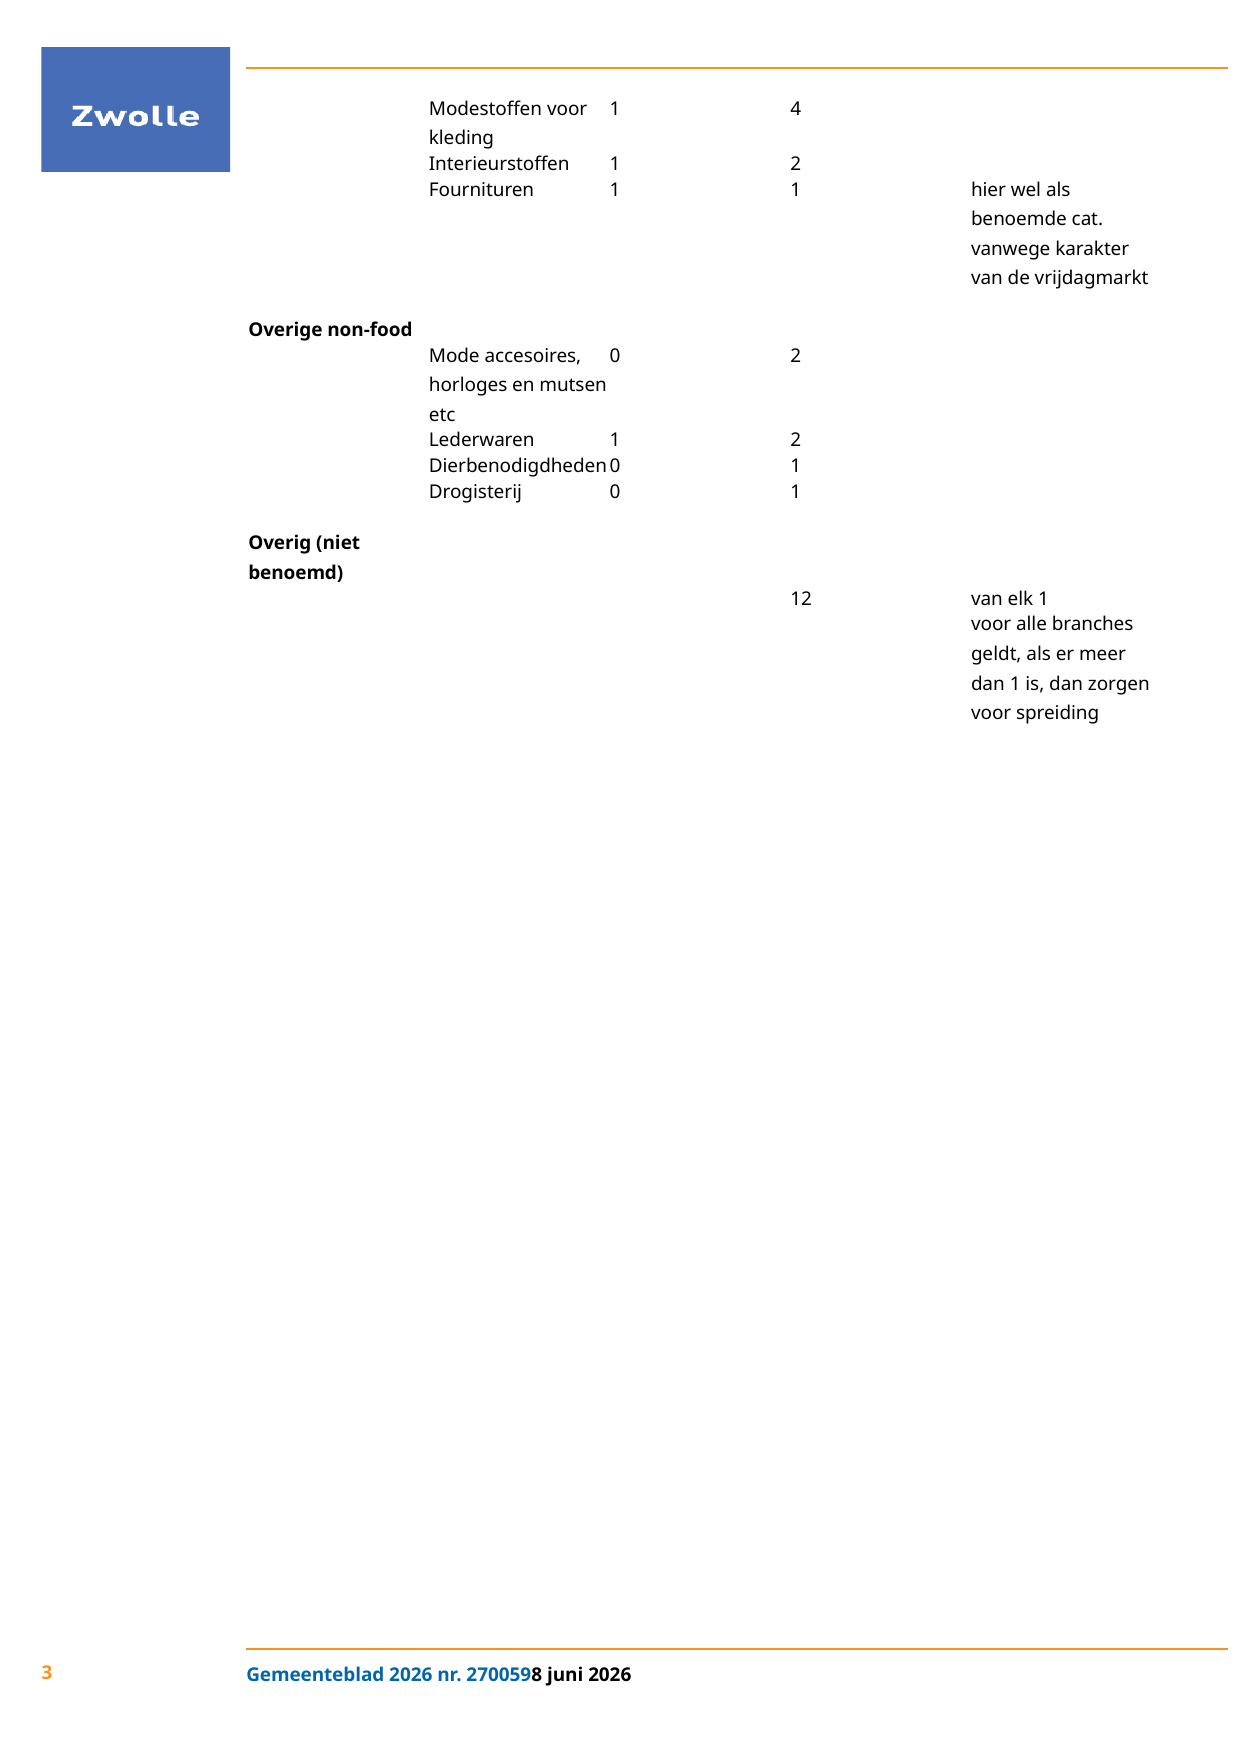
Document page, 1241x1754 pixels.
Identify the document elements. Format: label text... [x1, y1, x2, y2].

table_cell [790, 290, 971, 316]
table_cell 1 [609, 95, 790, 150]
table_cell 0 [609, 342, 790, 427]
table_cell 1 [790, 478, 971, 504]
table_cell 4 [790, 95, 971, 150]
table_cell [971, 95, 1152, 150]
table_cell Fournituren [429, 176, 609, 290]
table_cell [971, 316, 1152, 342]
table_cell [429, 504, 609, 529]
table_cell [248, 427, 429, 452]
table_cell [971, 150, 1152, 176]
table_cell [429, 290, 609, 316]
table_cell [971, 504, 1152, 529]
table_cell [248, 611, 429, 725]
table_cell hier wel als benoemde cat. vanwege karakter van de vrijdagmarkt [971, 176, 1152, 290]
table_cell [971, 342, 1152, 427]
table_cell [248, 176, 429, 290]
table_cell [609, 611, 790, 725]
table_cell 1 [609, 427, 790, 452]
table_cell voor alle branches geldt, als er meer dan 1 is, dan zorgen voor spreiding [971, 611, 1152, 725]
table_cell van elk 1 [971, 585, 1152, 611]
table_cell [248, 585, 429, 611]
table_cell 0 [609, 453, 790, 478]
table_cell [609, 290, 790, 316]
table_cell [609, 316, 790, 342]
table_cell [971, 290, 1152, 316]
table_cell [429, 611, 609, 725]
table_cell [429, 316, 609, 342]
table_cell [609, 530, 790, 585]
table_cell 1 [790, 453, 971, 478]
table_cell Drogisterij [429, 478, 609, 504]
table_cell Interieurstoffen [429, 150, 609, 176]
table_cell [790, 530, 971, 585]
table_cell [248, 453, 429, 478]
table_cell 2 [790, 150, 971, 176]
table_cell [248, 478, 429, 504]
table_cell 2 [790, 427, 971, 452]
table_cell [248, 95, 429, 150]
table_cell Mode accesoires, horloges en mutsen etc [429, 342, 609, 427]
table_cell [790, 316, 971, 342]
table_cell Lederwaren [429, 427, 609, 452]
table_cell 2 [790, 342, 971, 427]
table_cell 1 [609, 150, 790, 176]
table_cell [248, 290, 429, 316]
table_cell Modestoffen voor kleding [429, 95, 609, 150]
table_cell [248, 504, 429, 529]
table_cell 1 [609, 176, 790, 290]
table_cell [971, 530, 1152, 585]
table_cell [790, 611, 971, 725]
table_cell Dierbenodigdheden [429, 453, 609, 478]
table_cell [609, 585, 790, 611]
table_cell [429, 530, 609, 585]
table_cell 1 [790, 176, 971, 290]
table_cell [971, 453, 1152, 478]
table_cell [248, 150, 429, 176]
table_cell [971, 478, 1152, 504]
table_cell [248, 342, 429, 427]
picture [41, 47, 231, 172]
table_cell Overige non-food [248, 316, 429, 342]
table_cell [429, 585, 609, 611]
table_cell 12 [790, 585, 971, 611]
table_cell [971, 427, 1152, 452]
table_cell 0 [609, 478, 790, 504]
table_cell [609, 504, 790, 529]
table_cell [790, 504, 971, 529]
table_cell Overig (niet benoemd) [248, 530, 429, 585]
